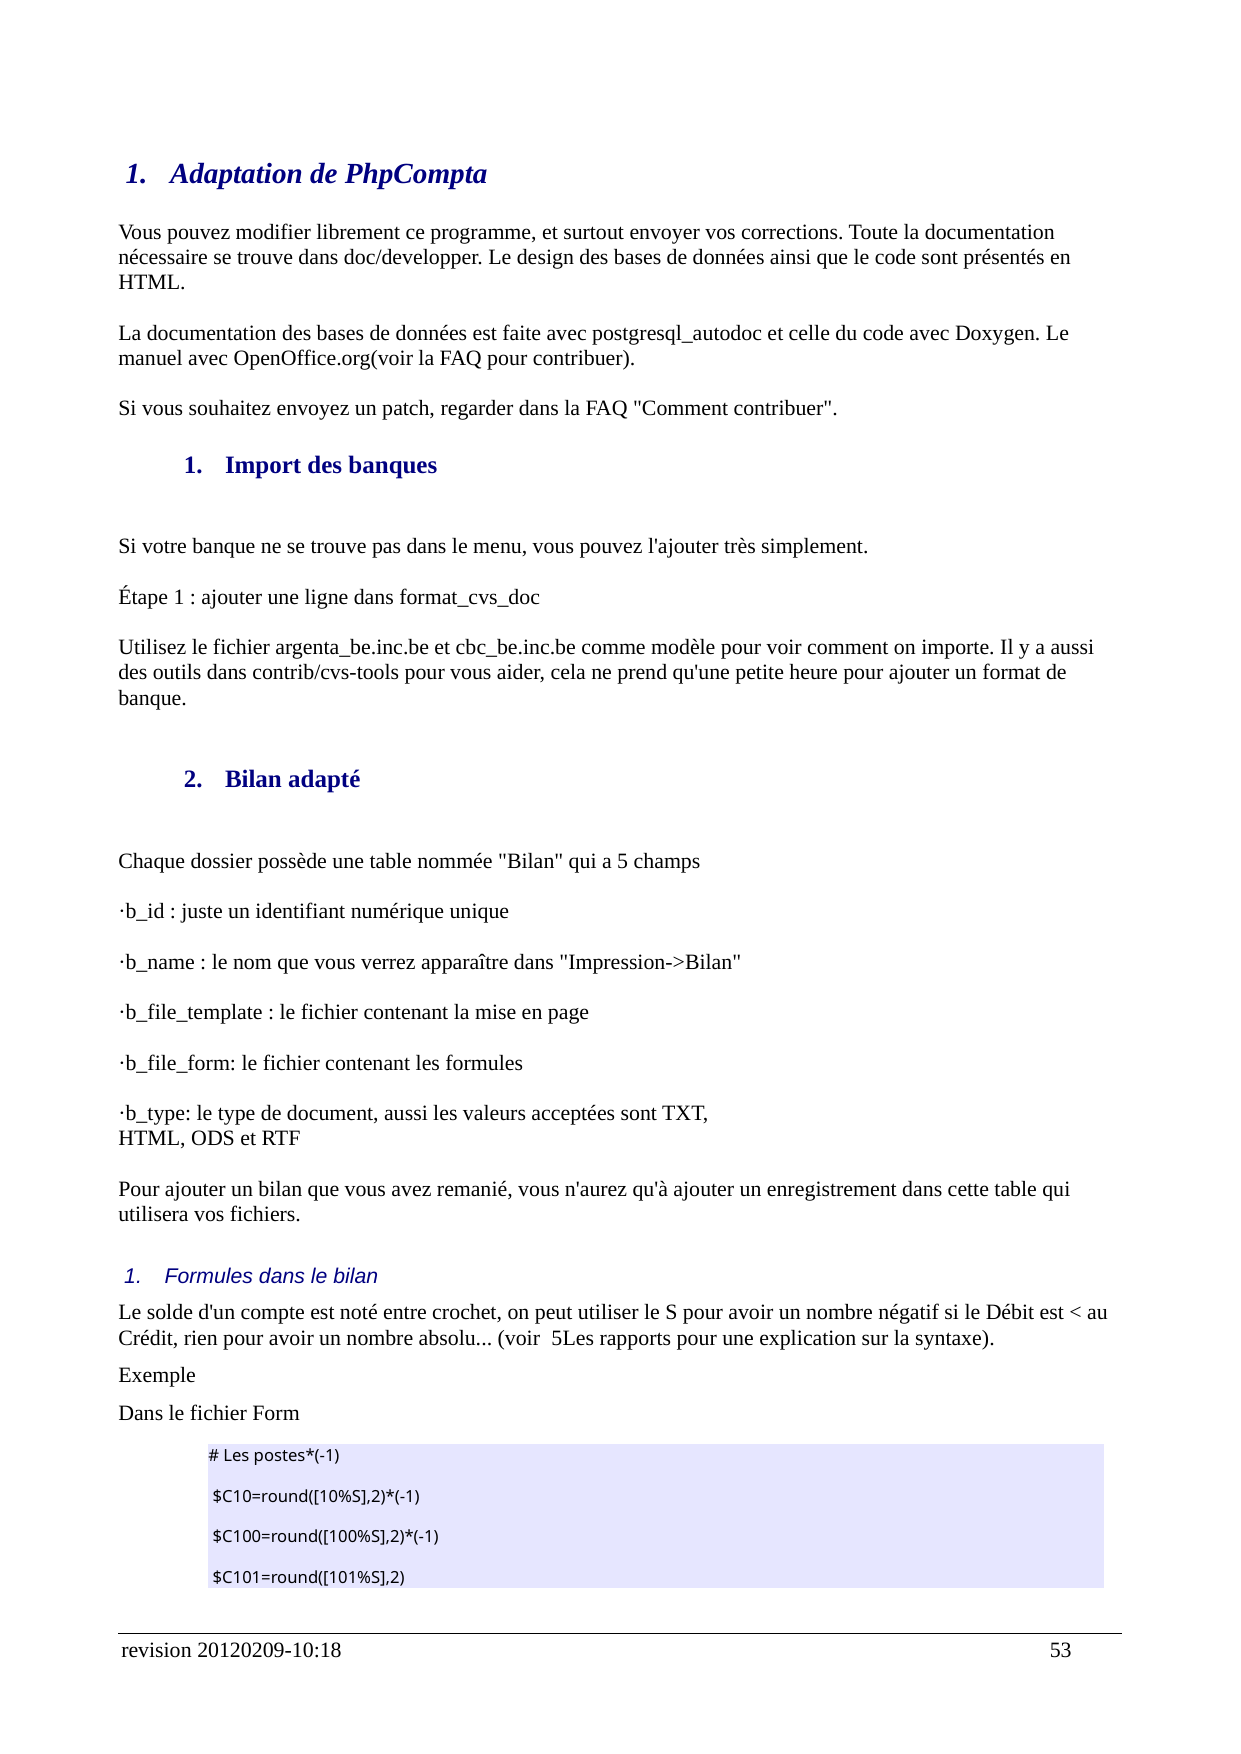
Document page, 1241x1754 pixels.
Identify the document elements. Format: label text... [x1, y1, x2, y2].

text $C10=round([10%S],2)*(-1) [208, 1484, 1104, 1507]
text ·b_file_form: le fichier contenant les formules [118, 1049, 1122, 1075]
text Si votre banque ne se trouve pas dans le menu, vous pouvez l'ajouter très simplement. [118, 533, 1122, 558]
text $C101=round([101%S],2) [208, 1566, 1104, 1588]
text ·b_id : juste un identifiant numérique unique [118, 898, 1122, 923]
text Si vous souhaitez envoyez un patch, regarder dans la FAQ "Comment contribuer". [118, 395, 1122, 420]
text Exemple [118, 1362, 1122, 1387]
text Vous pouvez modifier librement ce programme, et surtout envoyer vos corrections. Toute la documentation nécessaire se trouve dans doc/developper. Le design des bases de données ainsi que le code sont présentés en HTML. [118, 219, 1122, 294]
text $C100=round([100%S],2)*(-1) [208, 1525, 1104, 1548]
text ·b_type: le type de document, aussi les valeurs acceptées sont TXT, [118, 1100, 1122, 1125]
text Le solde d'un compte est noté entre crochet, on peut utiliser le S pour avoir un nombre négatif si le Débit est < au Crédit, rien pour avoir un nombre absolu... (voir 5Les rapports pour une explication sur la syntaxe). [118, 1299, 1122, 1350]
text Dans le fichier Form [118, 1400, 1122, 1425]
text Utilisez le fichier argenta_be.inc.be et cbc_be.inc.be comme modèle pour voir comment on importe. Il y a aussi des outils dans contrib/cvs-tools pour vous aider, cela ne prend qu'une petite heure pour ajouter un format de banque. [118, 634, 1122, 710]
text # Les postes*(-1) [208, 1444, 1104, 1466]
text La documentation des bases de données est faite avec postgresql_autodoc et celle du code avec Doxygen. Le manuel avec OpenOffice.org(voir la FAQ pour contribuer). [118, 319, 1122, 370]
text Chaque dossier possède une table nommée "Bilan" qui a 5 champs [118, 848, 1122, 873]
subtitle Import des banques [177, 450, 1122, 479]
text Pour ajouter un bilan que vous avez remanié, vous n'aurez qu'à ajouter un enregistrement dans cette table qui utilisera vos fichiers. [118, 1176, 1122, 1226]
text Étape 1 : ajouter une ligne dans format_cvs_doc [118, 584, 1122, 609]
text ·b_file_template : le fichier contenant la mise en page [118, 999, 1122, 1024]
subtitle Bilan adapté [177, 764, 1122, 793]
text ·b_name : le nom que vous verrez apparaître dans "Impression->Bilan" [118, 949, 1122, 974]
subtitle Adaptation de PhpCompta [118, 156, 1122, 189]
text HTML, ODS et RTF [118, 1125, 1122, 1150]
subtitle Formules dans le bilan [118, 1263, 1122, 1287]
